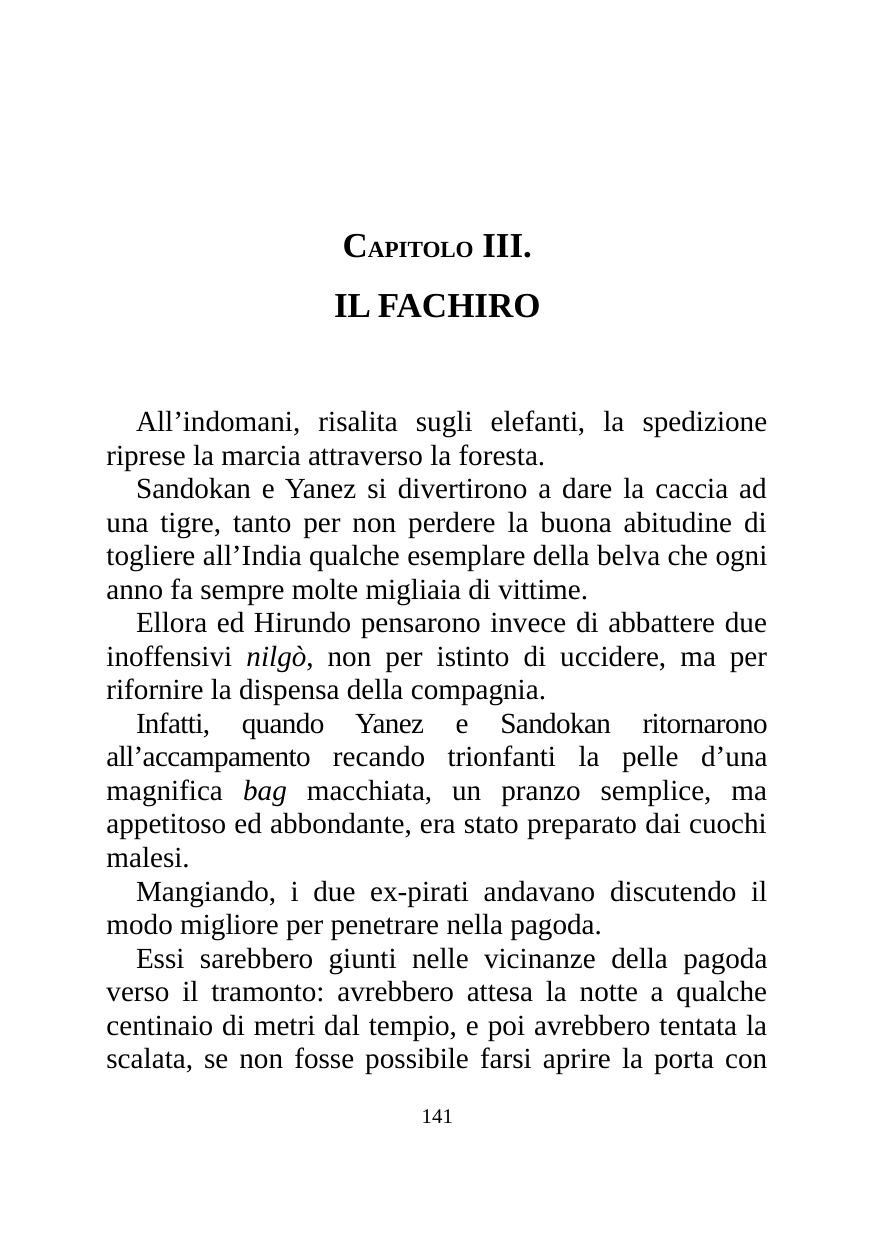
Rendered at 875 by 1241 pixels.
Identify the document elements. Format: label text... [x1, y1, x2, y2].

text Mangiando, i due ex-pirati andavano discutendo il modo migliore per penetrare nella pagoda. [106, 874, 768, 941]
text Ellora ed Hirundo pensarono invece di abbattere due inoffensivi nilgò, non per istinto di uccidere, ma per rifornire la dispensa della compagnia. [106, 605, 768, 706]
text Infatti, quando Yanez e Sandokan ritornarono all’accampamento recando trionfanti la pelle d’una magnifica bag macchiata, un pranzo semplice, ma appetitoso ed abbondante, era stato preparato dai cuochi malesi. [106, 706, 768, 874]
subtitle Capitolo III. Il fachiro [106, 224, 768, 325]
text Sandokan e Yanez si divertirono a dare la caccia ad una tigre, tanto per non perdere la buona abitudine di togliere all’India qualche esemplare della belva che ogni anno fa sempre molte migliaia di vittime. [106, 471, 768, 605]
text All’indomani, risalita sugli elefanti, la spedizione riprese la marcia attraverso la foresta. [106, 404, 768, 471]
text Essi sarebbero giunti nelle vicinanze della pagoda verso il tramonto: avrebbero attesa la notte a qualche centinaio di metri dal tempio, e poi avrebbero tentata la scalata, se non fosse possibile farsi aprire la porta con [106, 941, 768, 1075]
